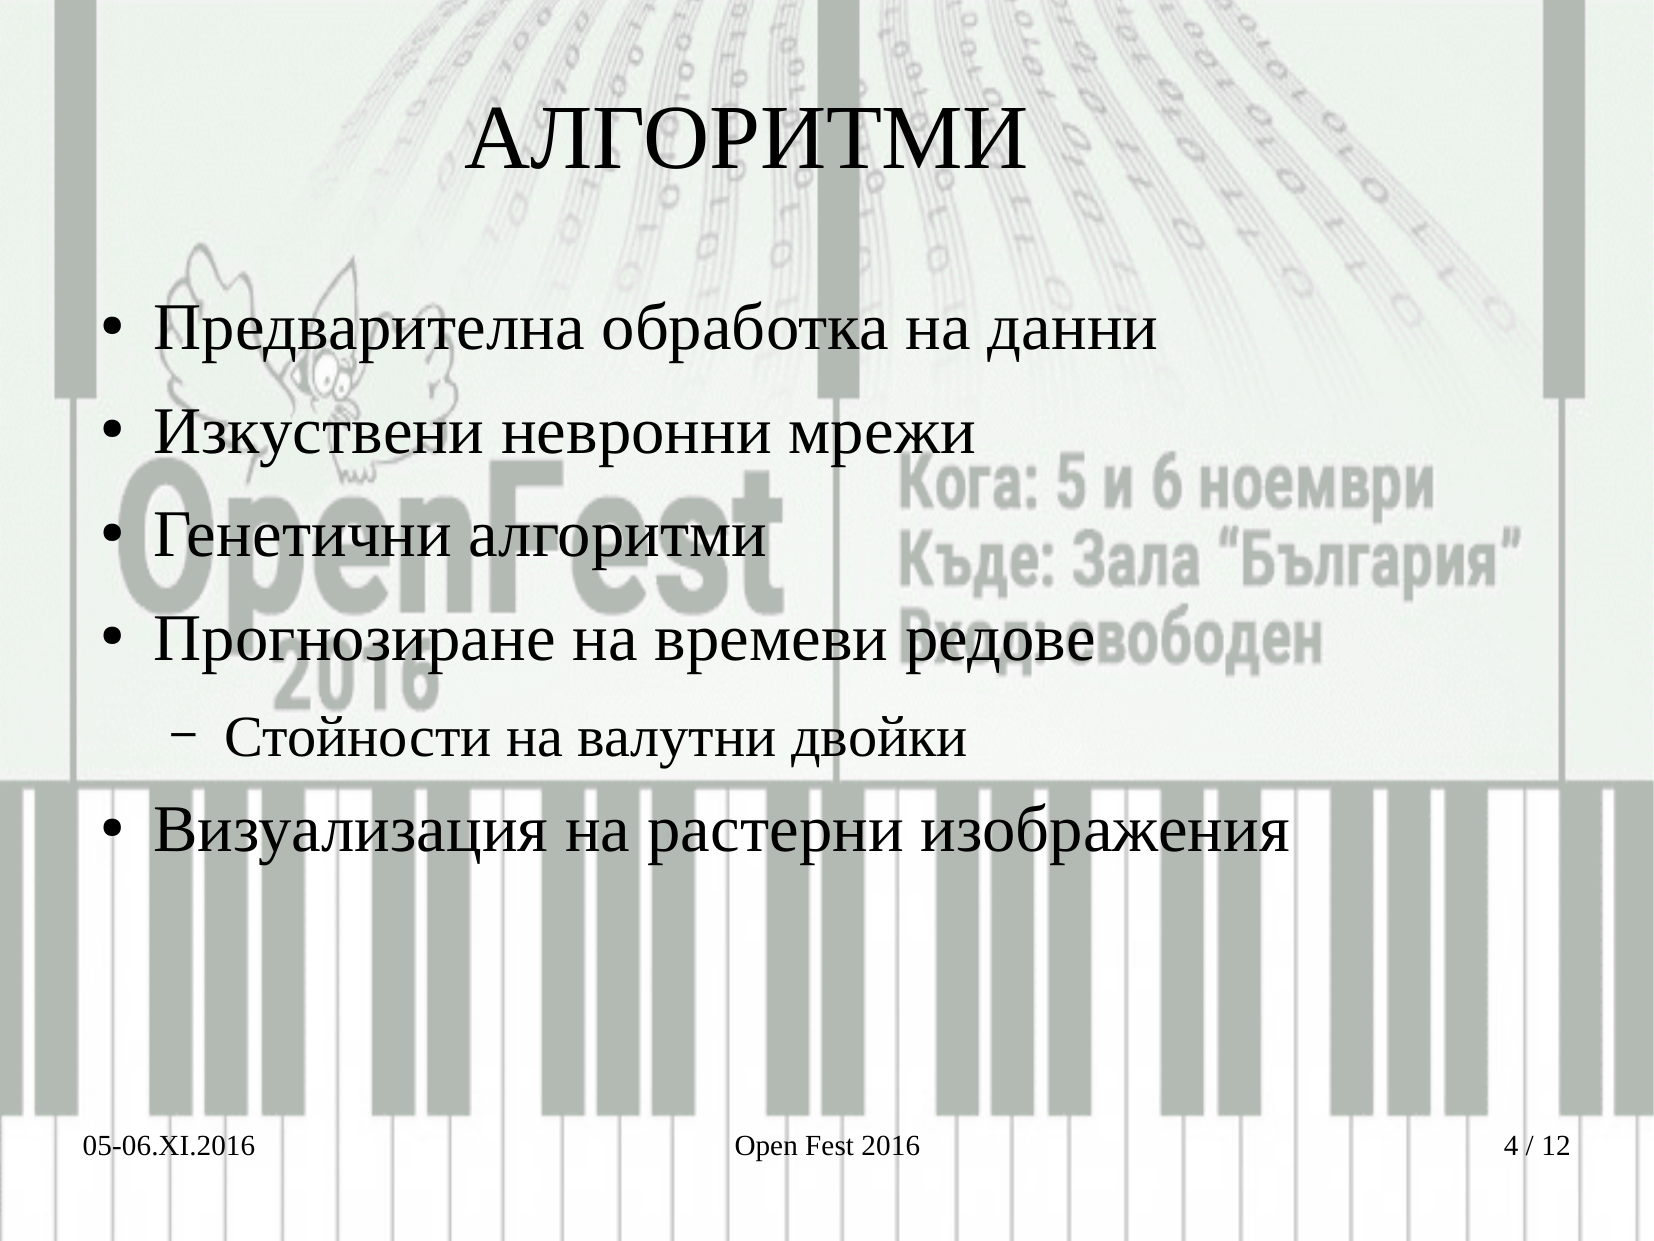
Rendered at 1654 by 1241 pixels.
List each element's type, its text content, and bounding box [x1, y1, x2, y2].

picture [0, 0, 1654, 1241]
list Предварителна обработка на данни Изкуствени невронни мрежи Генетични алгоритми Прогнозиране на времеви редове Стойности на валутни двойки Визуализация на растерни изображения [82, 290, 1571, 1010]
title АЛГОРИТМИ [82, 47, 1412, 229]
